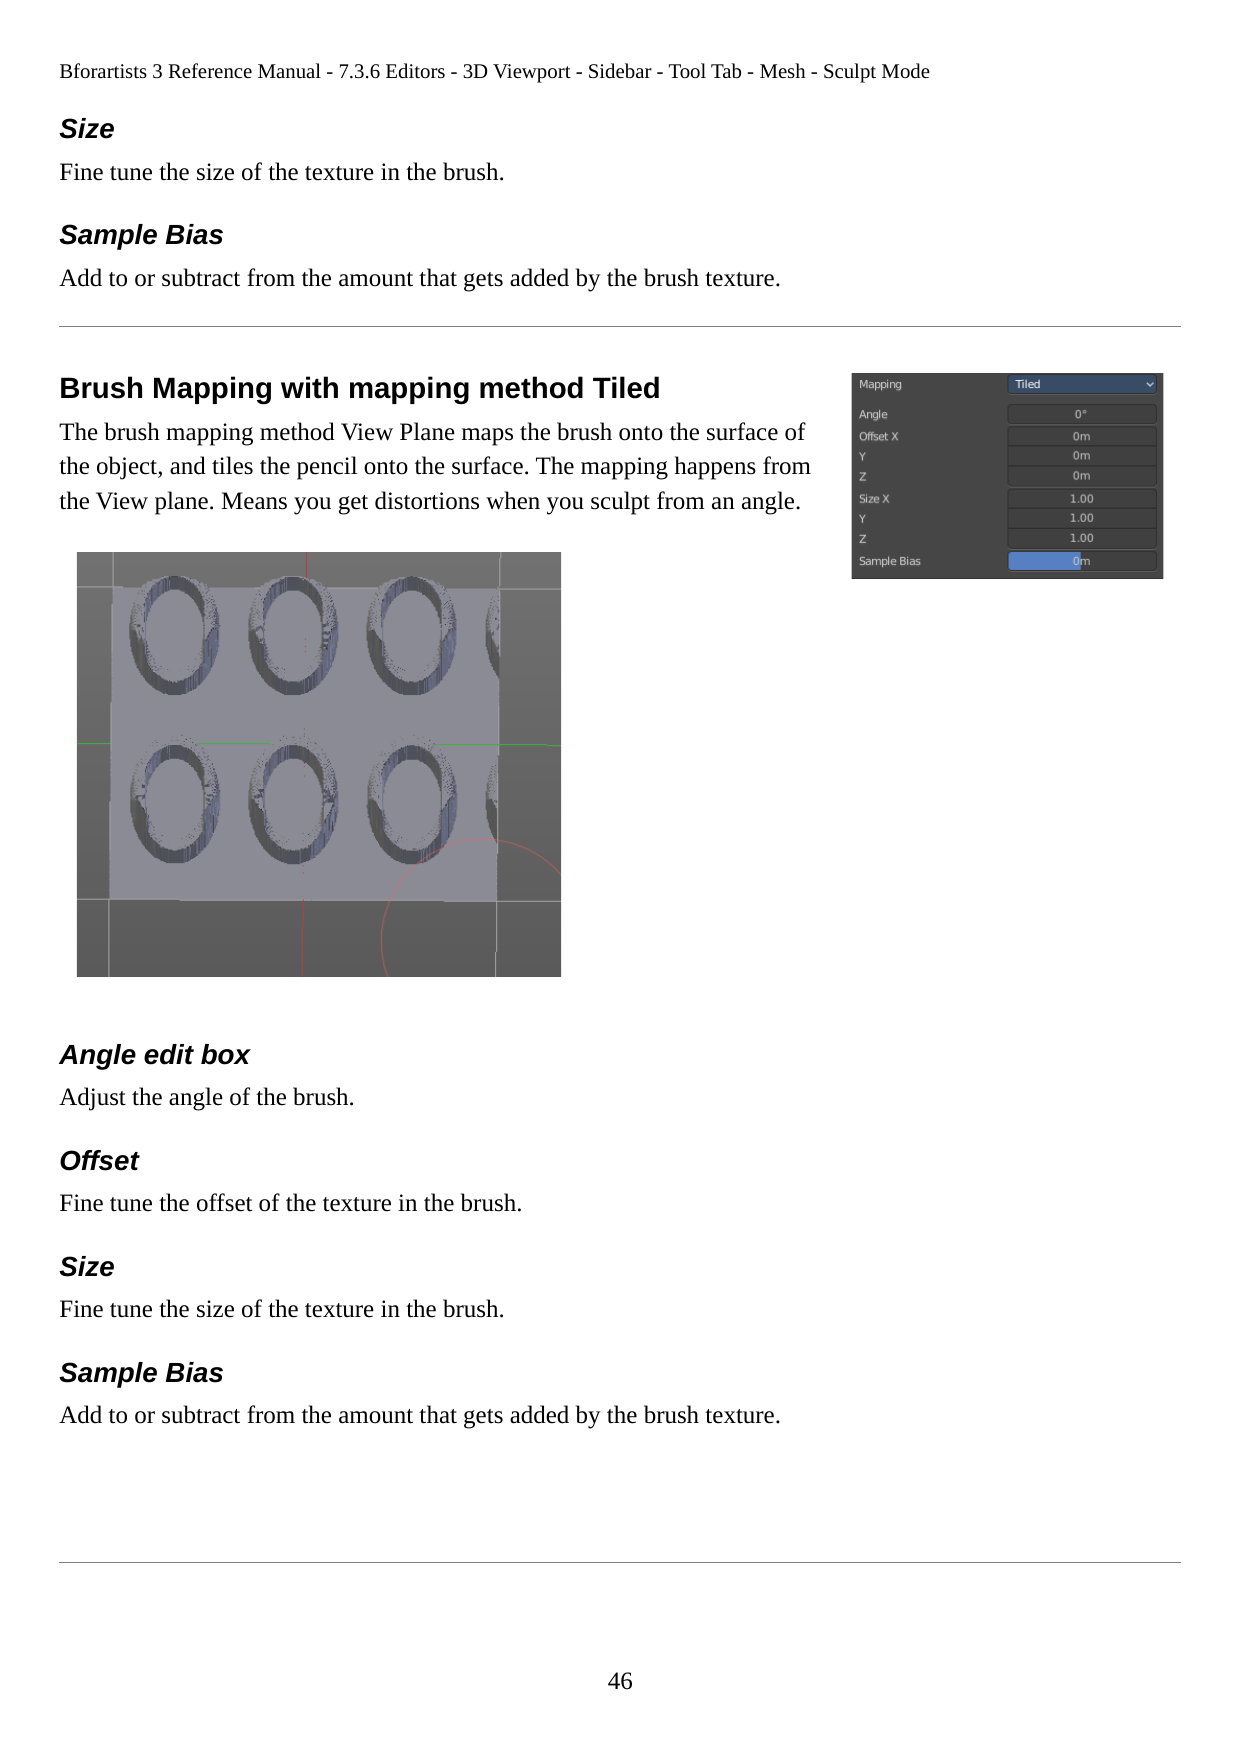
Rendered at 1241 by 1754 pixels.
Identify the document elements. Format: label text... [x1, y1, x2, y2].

subtitle Size [59, 1250, 1181, 1282]
text Fine tune the size of the texture in the brush. [59, 1294, 1181, 1323]
subtitle Offset [59, 1144, 1181, 1176]
text Add to or subtract from the amount that gets added by the brush texture. [59, 263, 1181, 292]
subtitle Sample Bias [59, 1356, 1181, 1388]
picture [851, 373, 1164, 579]
text Add to or subtract from the amount that gets added by the brush texture. [59, 1400, 1181, 1429]
text Adjust the angle of the brush. [59, 1082, 1181, 1111]
subtitle Angle edit box [59, 1038, 1181, 1070]
picture [76, 552, 562, 977]
text Fine tune the size of the texture in the brush. [59, 157, 1181, 186]
subtitle Sample Bias [59, 218, 1181, 250]
text Fine tune the offset of the texture in the brush. [59, 1188, 1181, 1217]
subtitle Size [59, 113, 1181, 144]
text The brush mapping method View Plane maps the brush onto the surface of the object, and tiles the pencil onto the surface. The mapping happens from the View plane. Means you get distortions when you sculpt from an angle. [59, 417, 851, 515]
subtitle Brush Mapping with mapping method Tiled [59, 371, 1181, 404]
